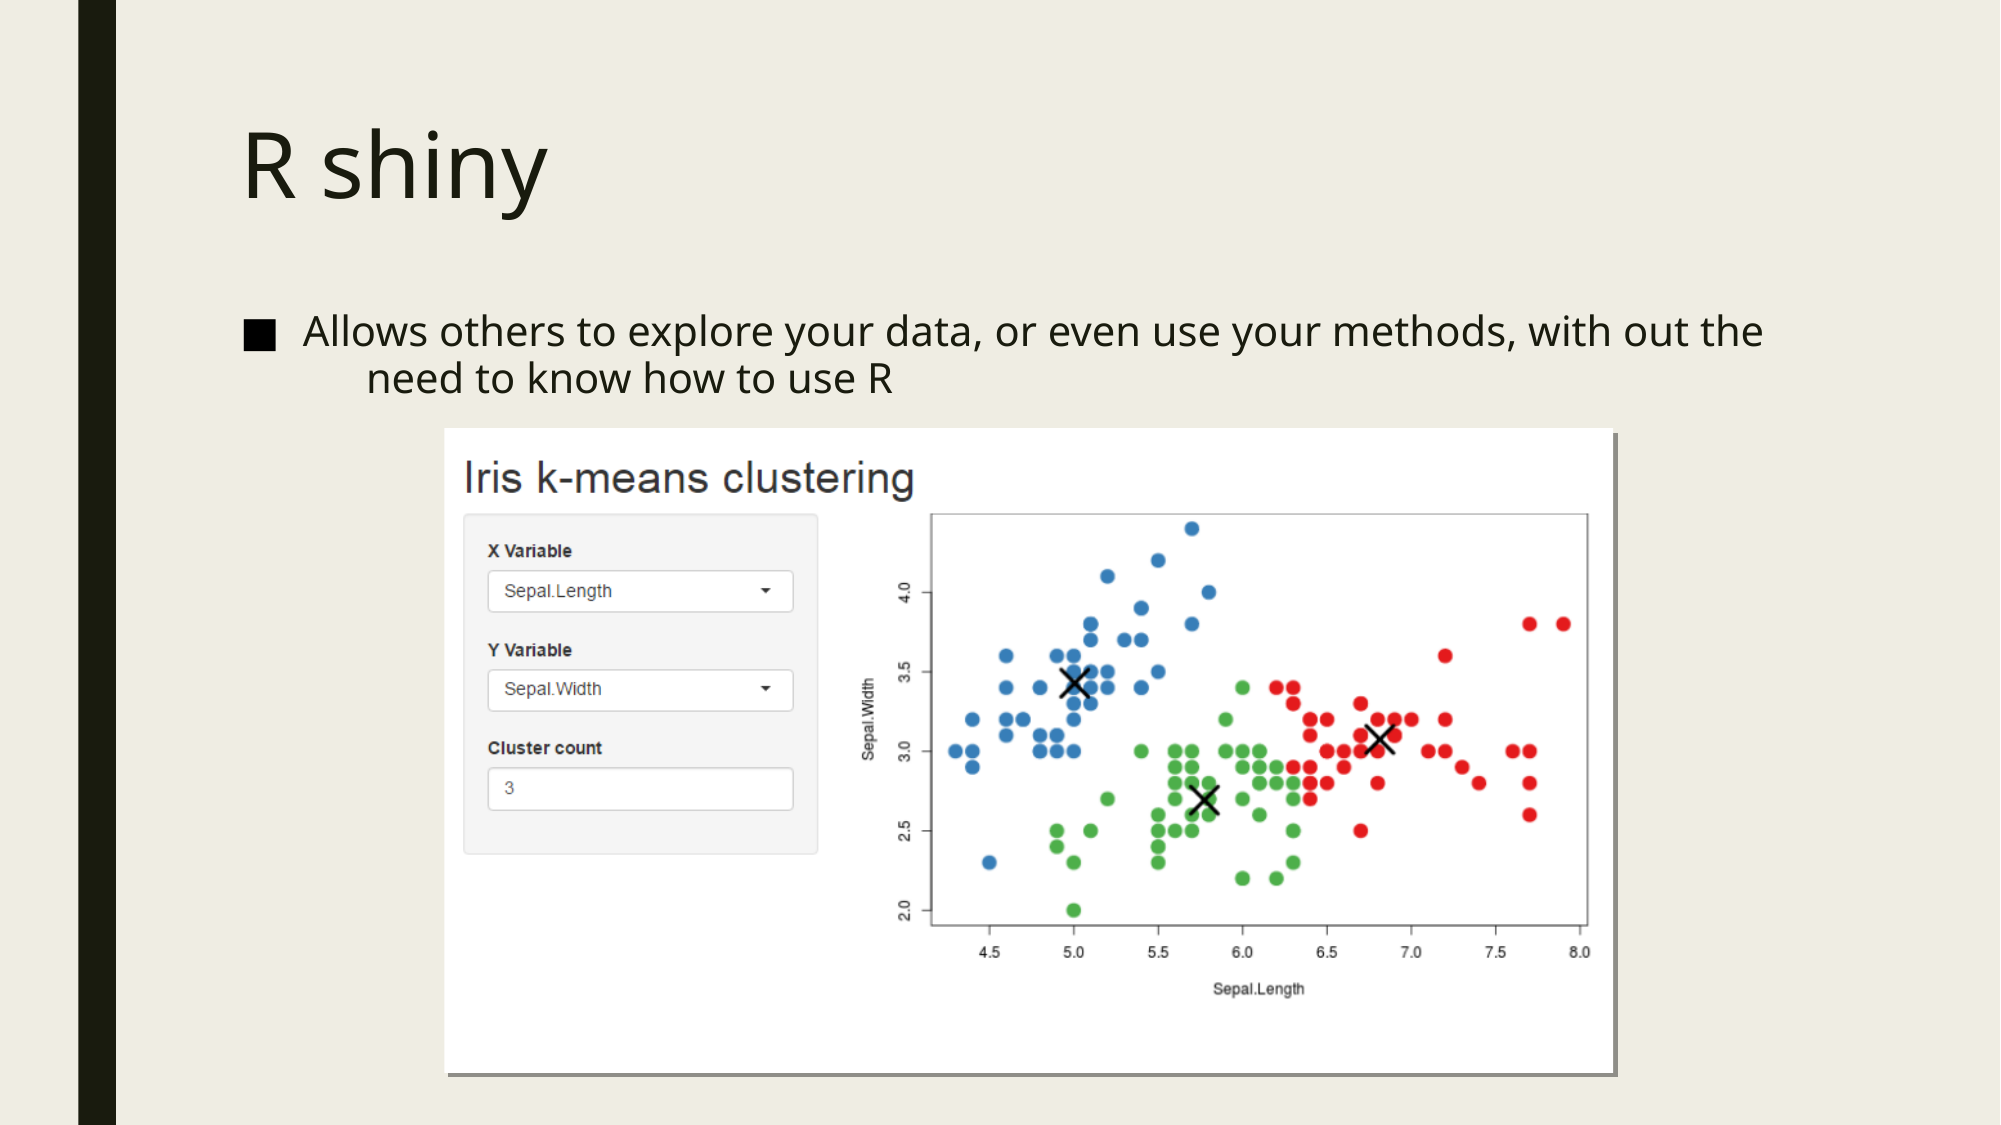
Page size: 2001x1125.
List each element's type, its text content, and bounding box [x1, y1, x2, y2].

title R shiny [225, 112, 1801, 300]
list Allows others to explore your data, or even use your methods, with out the need to know how to use R [225, 300, 1801, 429]
picture [444, 428, 1614, 1073]
